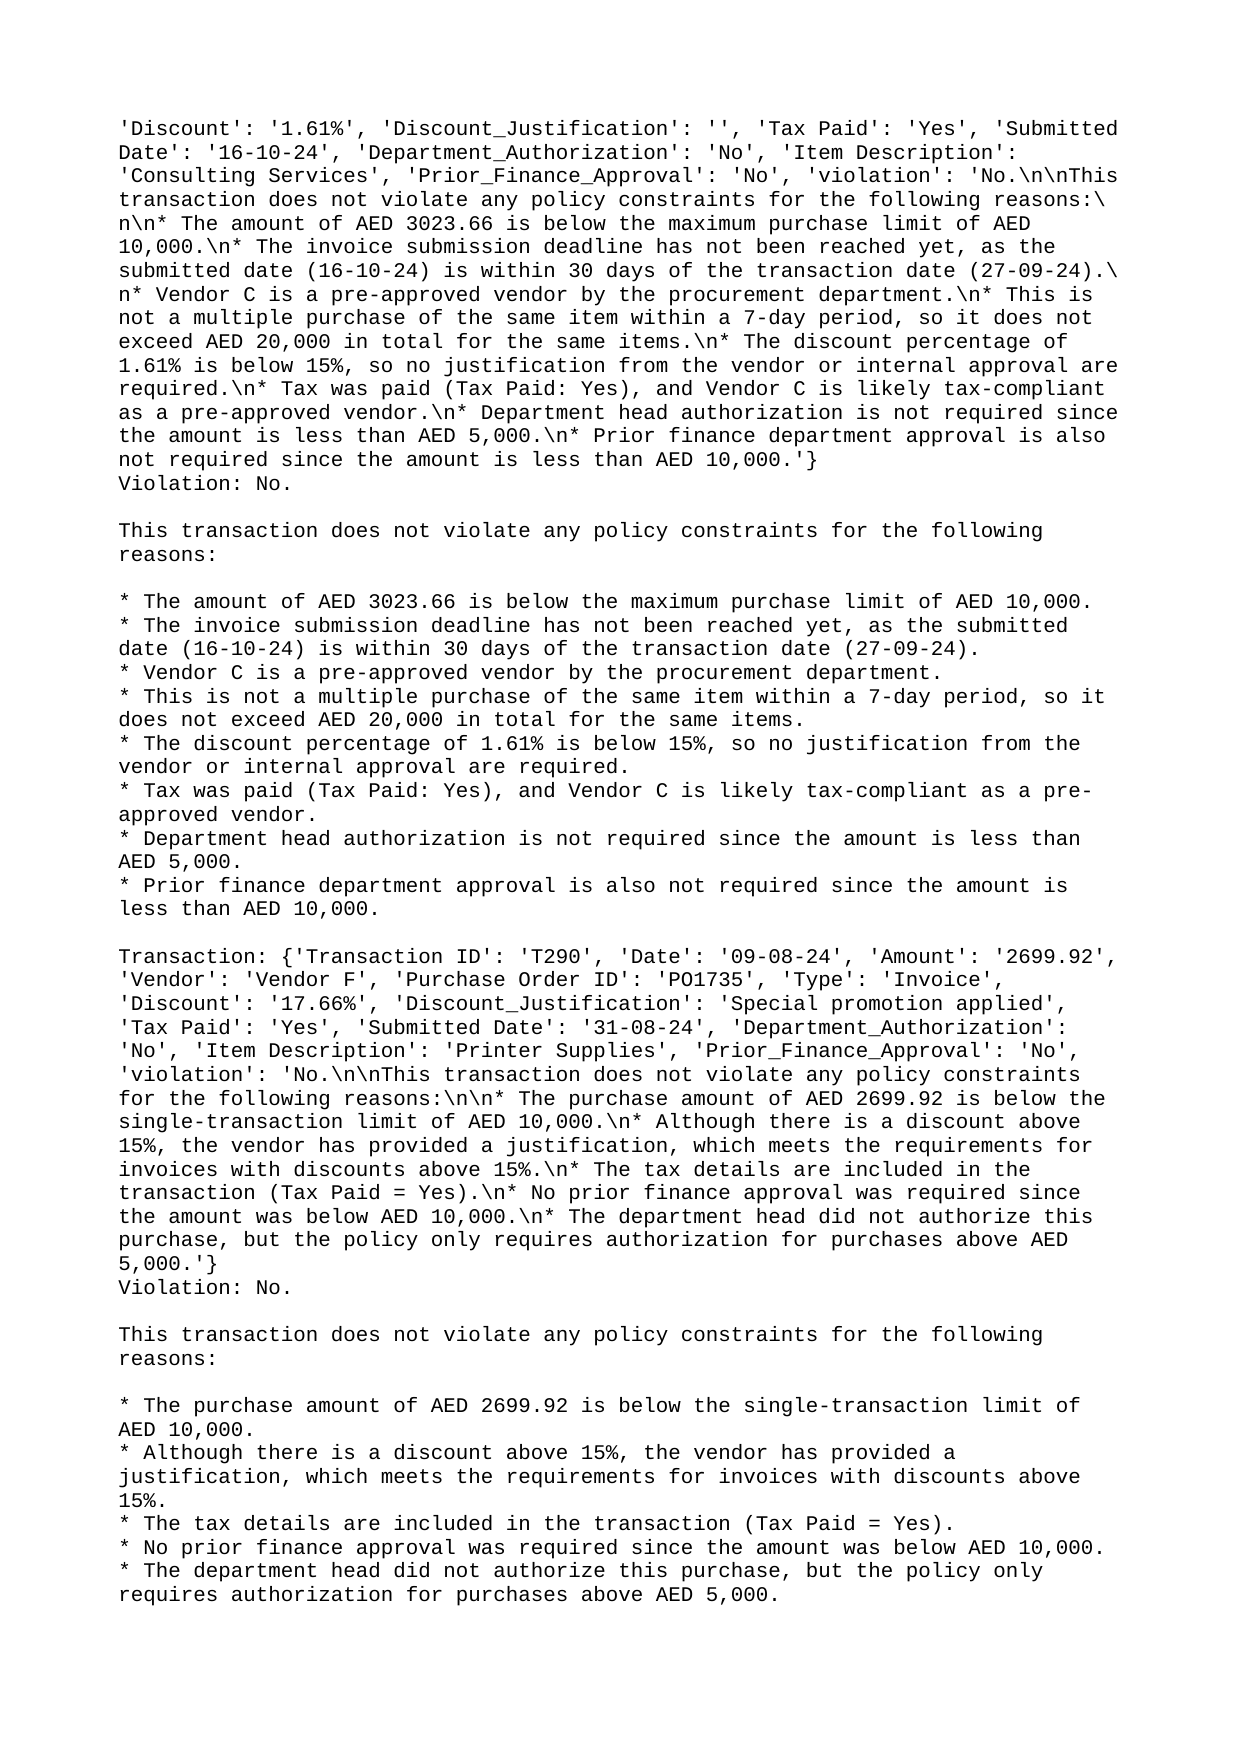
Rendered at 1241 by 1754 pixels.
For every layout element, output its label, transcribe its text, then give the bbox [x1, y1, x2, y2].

text Transaction: {'Transaction ID': 'T290', 'Date': '09-08-24', 'Amount': '2699.92', 'Vendor': 'Vendor F', 'Purchase Order ID': 'PO1735', 'Type': 'Invoice', 'Discount': '17.66%', 'Discount_Justification': 'Special promotion applied', 'Tax Paid': 'Yes', 'Submitted Date': '31-08-24', 'Department_Authorization': 'No', 'Item Description': 'Printer Supplies', 'Prior_Finance_Approval': 'No', 'violation': 'No.\n\nThis transaction does not violate any policy constraints for the following reasons:\n\n* The purchase amount of AED 2699.92 is below the single-transaction limit of AED 10,000.\n* Although there is a discount above 15%, the vendor has provided a justification, which meets the requirements for invoices with discounts above 15%.\n* The tax details are included in the transaction (Tax Paid = Yes).\n* No prior finance approval was required since the amount was below AED 10,000.\n* The department head did not authorize this purchase, but the policy only requires authorization for purchases above AED 5,000.'} [118, 946, 1122, 1277]
text * The department head did not authorize this purchase, but the policy only requires authorization for purchases above AED 5,000. [118, 1561, 1122, 1608]
text This transaction does not violate any policy constraints for the following reasons: [118, 520, 1122, 567]
text * Tax was paid (Tax Paid: Yes), and Vendor C is likely tax-compliant as a pre-approved vendor. [118, 780, 1122, 827]
text * The amount of AED 3023.66 is below the maximum purchase limit of AED 10,000. [118, 591, 1122, 615]
text * No prior finance approval was required since the amount was below AED 10,000. [118, 1537, 1122, 1561]
text Violation: No. [118, 473, 1122, 496]
text * The tax details are included in the transaction (Tax Paid = Yes). [118, 1513, 1122, 1537]
text * Although there is a discount above 15%, the vendor has provided a justification, which meets the requirements for invoices with discounts above 15%. [118, 1442, 1122, 1513]
text * Vendor C is a pre-approved vendor by the procurement department. [118, 662, 1122, 686]
text * The invoice submission deadline has not been reached yet, as the submitted date (16-10-24) is within 30 days of the transaction date (27-09-24). [118, 615, 1122, 662]
text 'Discount': '1.61%', 'Discount_Justification': '', 'Tax Paid': 'Yes', 'Submitted Date': '16-10-24', 'Department_Authorization': 'No', 'Item Description': 'Consulting Services', 'Prior_Finance_Approval': 'No', 'violation': 'No.\n\nThis transaction does not violate any policy constraints for the following reasons:\n\n* The amount of AED 3023.66 is below the maximum purchase limit of AED 10,000.\n* The invoice submission deadline has not been reached yet, as the submitted date (16-10-24) is within 30 days of the transaction date (27-09-24).\n* Vendor C is a pre-approved vendor by the procurement department.\n* This is not a multiple purchase of the same item within a 7-day period, so it does not exceed AED 20,000 in total for the same items.\n* The discount percentage of 1.61% is below 15%, so no justification from the vendor or internal approval are required.\n* Tax was paid (Tax Paid: Yes), and Vendor C is likely tax-compliant as a pre-approved vendor.\n* Department head authorization is not required since the amount is less than AED 5,000.\n* Prior finance department approval is also not required since the amount is less than AED 10,000.'} [118, 118, 1122, 473]
text * The discount percentage of 1.61% is below 15%, so no justification from the vendor or internal approval are required. [118, 733, 1122, 780]
text * Department head authorization is not required since the amount is less than AED 5,000. [118, 827, 1122, 875]
text Violation: No. [118, 1277, 1122, 1300]
text * The purchase amount of AED 2699.92 is below the single-transaction limit of AED 10,000. [118, 1395, 1122, 1442]
text This transaction does not violate any policy constraints for the following reasons: [118, 1324, 1122, 1371]
text * Prior finance department approval is also not required since the amount is less than AED 10,000. [118, 875, 1122, 922]
text * This is not a multiple purchase of the same item within a 7-day period, so it does not exceed AED 20,000 in total for the same items. [118, 686, 1122, 733]
